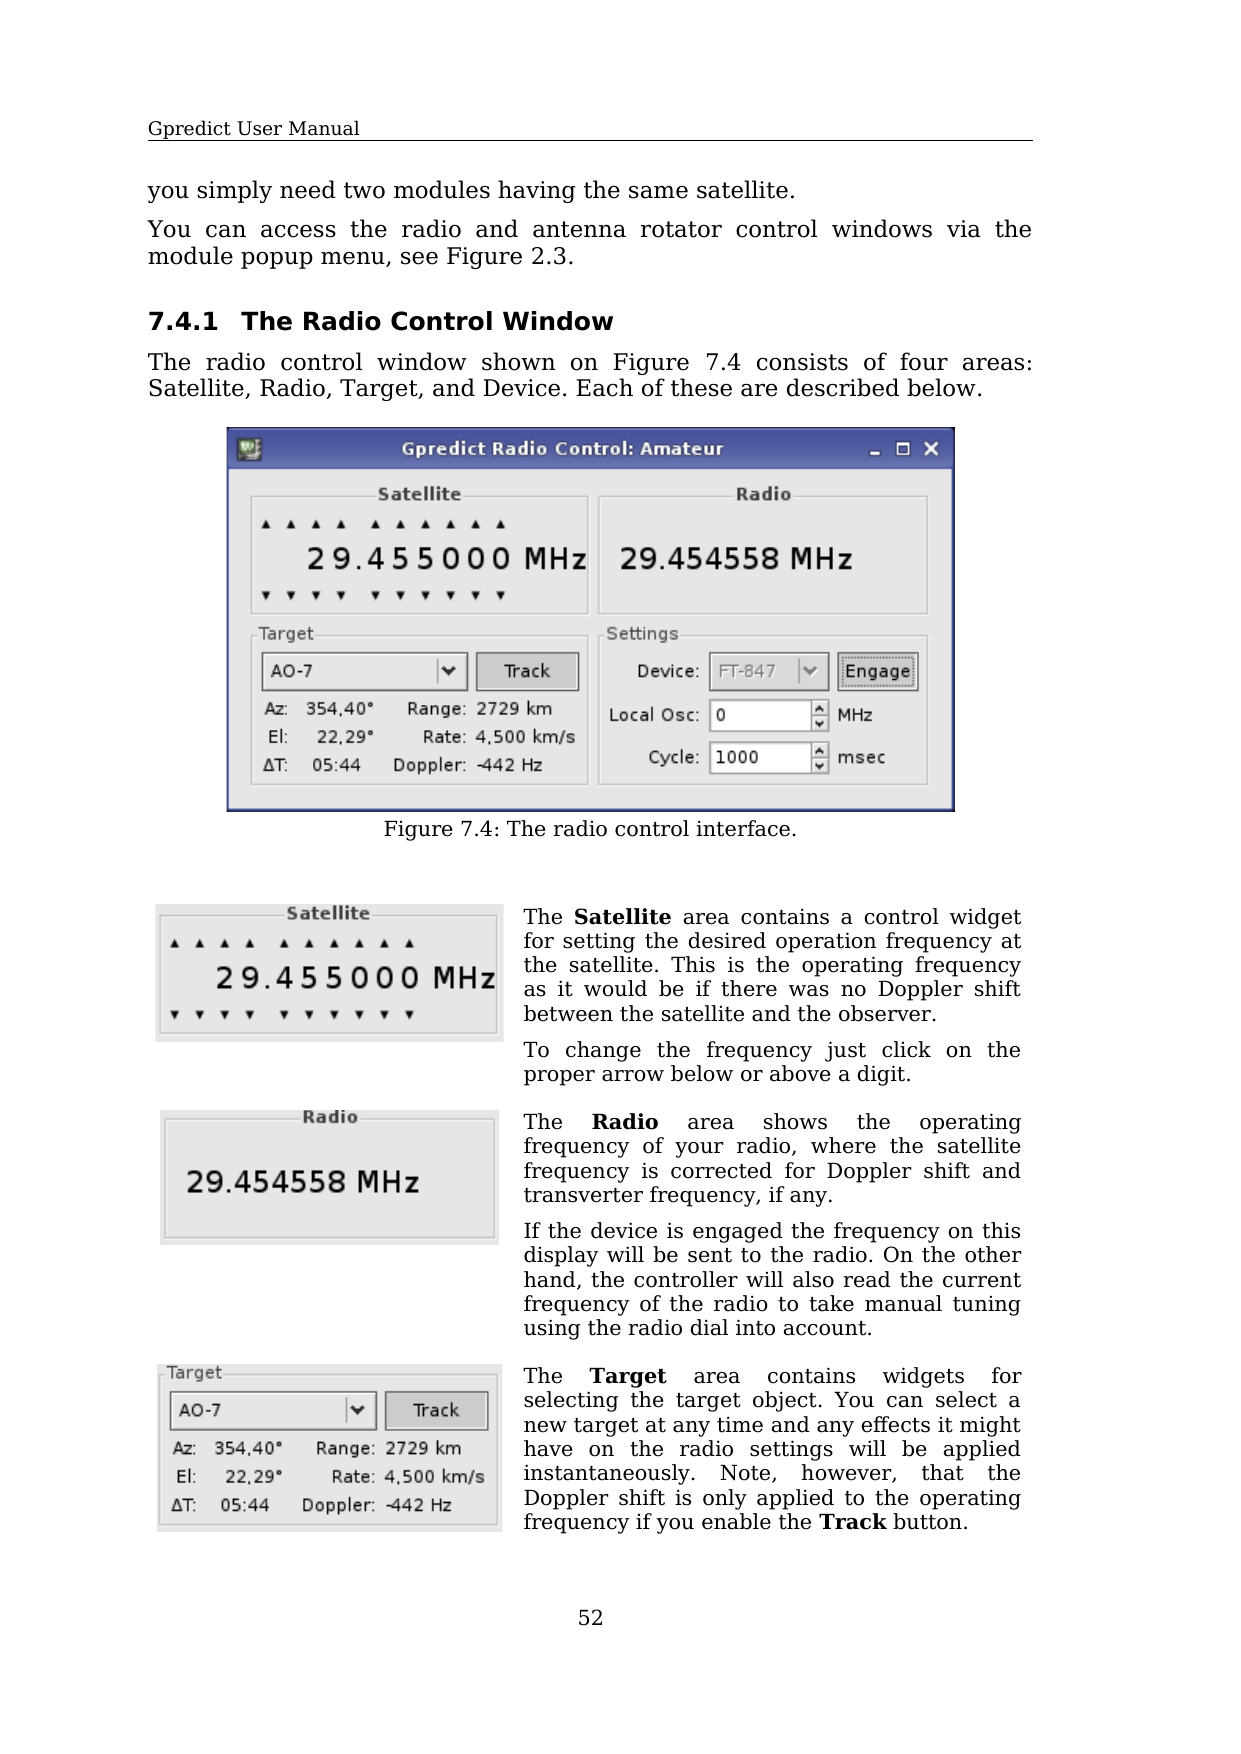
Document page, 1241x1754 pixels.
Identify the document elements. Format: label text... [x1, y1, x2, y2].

table_header The Satellite area contains a control widget for setting the desired operation frequency at the satellite. This is the operating frequency as it would be if there was no Doppler shift between the satellite and the observer. To change the frequency just click on the proper arrow below or above a digit. [512, 893, 1033, 1098]
picture [226, 427, 955, 812]
text Figure 7.4: The radio control interface. [226, 812, 954, 842]
table_cell The Radio area shows the operating frequency of your radio, where the satellite frequency is corrected for Doppler shift and transverter frequency, if any. If the device is engaged the frequency on this display will be sent to the radio. On the other hand, the controller will also read the current frequency of the radio to take manual tuning using the radio dial into account. [512, 1098, 1033, 1352]
text The radio control window shown on Figure 7.4 consists of four areas: Satellite, Radio, Target, and Device. Each of these are described below. [148, 349, 1033, 402]
text You can access the radio and antenna rotator control windows via the module popup menu, see Figure 2.3. [148, 216, 1033, 269]
table_cell [148, 1098, 512, 1352]
table_header [148, 905, 512, 1098]
table_cell The Target area contains widgets for selecting the target object. You can select a new target at any time and any effects it might have on the radio settings will be applied instantaneously. Note, however, that the Doppler shift is only applied to the operating frequency if you enable the Track button. [512, 1352, 1033, 1567]
picture [160, 1110, 500, 1245]
text you simply need two modules having the same satellite. [148, 177, 1033, 204]
table_cell [148, 1352, 512, 1567]
picture [155, 904, 504, 1042]
picture [157, 1364, 503, 1532]
table_header [148, 893, 512, 904]
subtitle The Radio Control Window [148, 307, 1033, 336]
